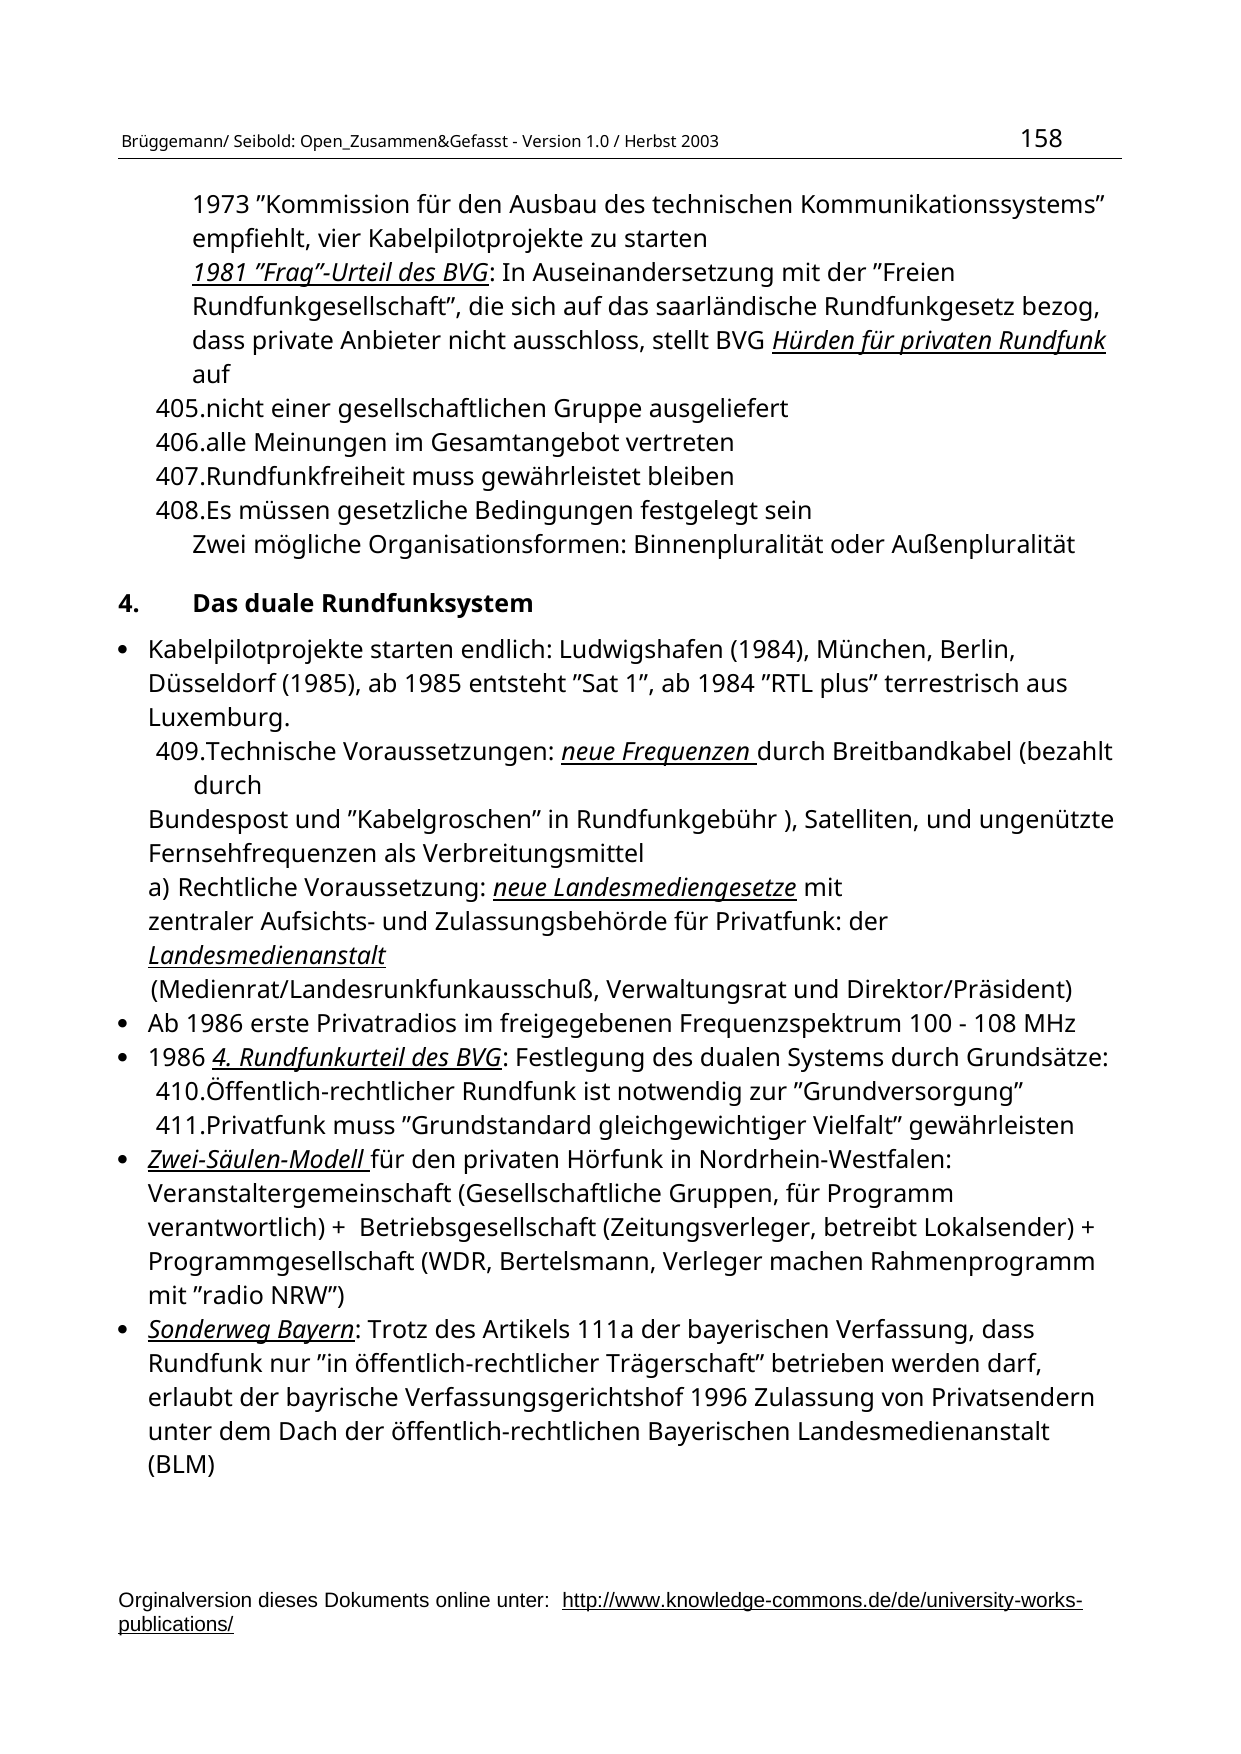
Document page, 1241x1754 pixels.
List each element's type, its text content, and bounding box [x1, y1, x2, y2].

text Zwei mögliche Organisationsformen: Binnenpluralität oder Außenpluralität [118, 527, 1122, 561]
text Bundespost und ”Kabelgroschen” in Rundfunkgebühr ), Satelliten, und ungenützte [148, 802, 1122, 836]
text zentraler Aufsichts- und Zulassungsbehörde für Privatfunk: der Landesmedienanstalt [148, 904, 1122, 972]
list Rechtliche Voraussetzung: neue Landesmediengesetze mit [148, 870, 1122, 904]
text (Medienrat/Landesrunkfunkausschuß, Verwaltungsrat und Direktor/Präsident) [118, 972, 1122, 1006]
list 1986 4. Rundfunkurteil des BVG: Festlegung des dualen Systems durch Grundsätze: [118, 1040, 1122, 1074]
list Zwei-Säulen-Modell für den privaten Hörfunk in Nordrhein-Westfalen: Veranstaltergemeinschaft (Gesellschaftliche Gruppen, für Programm verantwortlich) + Betriebsgesellschaft (Zeitungsverleger, betreibt Lokalsender) + Programmgesellschaft (WDR, Bertelsmann, Verleger machen Rahmenprogramm mit ”radio NRW”) [118, 1142, 1122, 1312]
list nicht einer gesellschaftlichen Gruppe ausgeliefert [156, 391, 1122, 425]
list Technische Voraussetzungen: neue Frequenzen durch Breitbandkabel (bezahlt durch [156, 734, 1122, 802]
list Ab 1986 erste Privatradios im freigegebenen Frequenzspektrum 100 - 108 MHz [118, 1006, 1122, 1040]
text Fernsehfrequenzen als Verbreitungsmittel [148, 836, 1122, 870]
text 1981 ”Frag”-Urteil des BVG: In Auseinandersetzung mit der ”Freien Rundfunkgesellschaft”, die sich auf das saarländische Rundfunkgesetz bezog, dass private Anbieter nicht ausschloss, stellt BVG Hürden für privaten Rundfunk auf [192, 255, 1122, 391]
list Rundfunkfreiheit muss gewährleistet bleiben [156, 459, 1122, 493]
list Es müssen gesetzliche Bedingungen festgelegt sein [156, 493, 1122, 527]
text 1973 ”Kommission für den Ausbau des technischen Kommunikationssystems” empfiehlt, vier Kabelpilotprojekte zu starten [192, 187, 1122, 255]
list Kabelpilotprojekte starten endlich: Ludwigshafen (1984), München, Berlin, Düsseldorf (1985), ab 1985 entsteht ”Sat 1”, ab 1984 ”RTL plus” terrestrisch aus Luxemburg. [118, 632, 1122, 734]
list Privatfunk muss ”Grundstandard gleichgewichtiger Vielfalt” gewährleisten [156, 1108, 1122, 1142]
list Öffentlich-rechtlicher Rundfunk ist notwendig zur ”Grundversorgung” [156, 1074, 1122, 1108]
list alle Meinungen im Gesamtangebot vertreten [156, 425, 1122, 459]
list Sonderweg Bayern: Trotz des Artikels 111a der bayerischen Verfassung, dass Rundfunk nur ”in öffentlich-rechtlicher Trägerschaft” betrieben werden darf, erlaubt der bayrische Verfassungsgerichtshof 1996 Zulassung von Privatsendern unter dem Dach der öffentlich-rechtlichen Bayerischen Landesmedienanstalt (BLM) [118, 1312, 1122, 1481]
subtitle Das duale Rundfunksystem [118, 586, 1122, 620]
